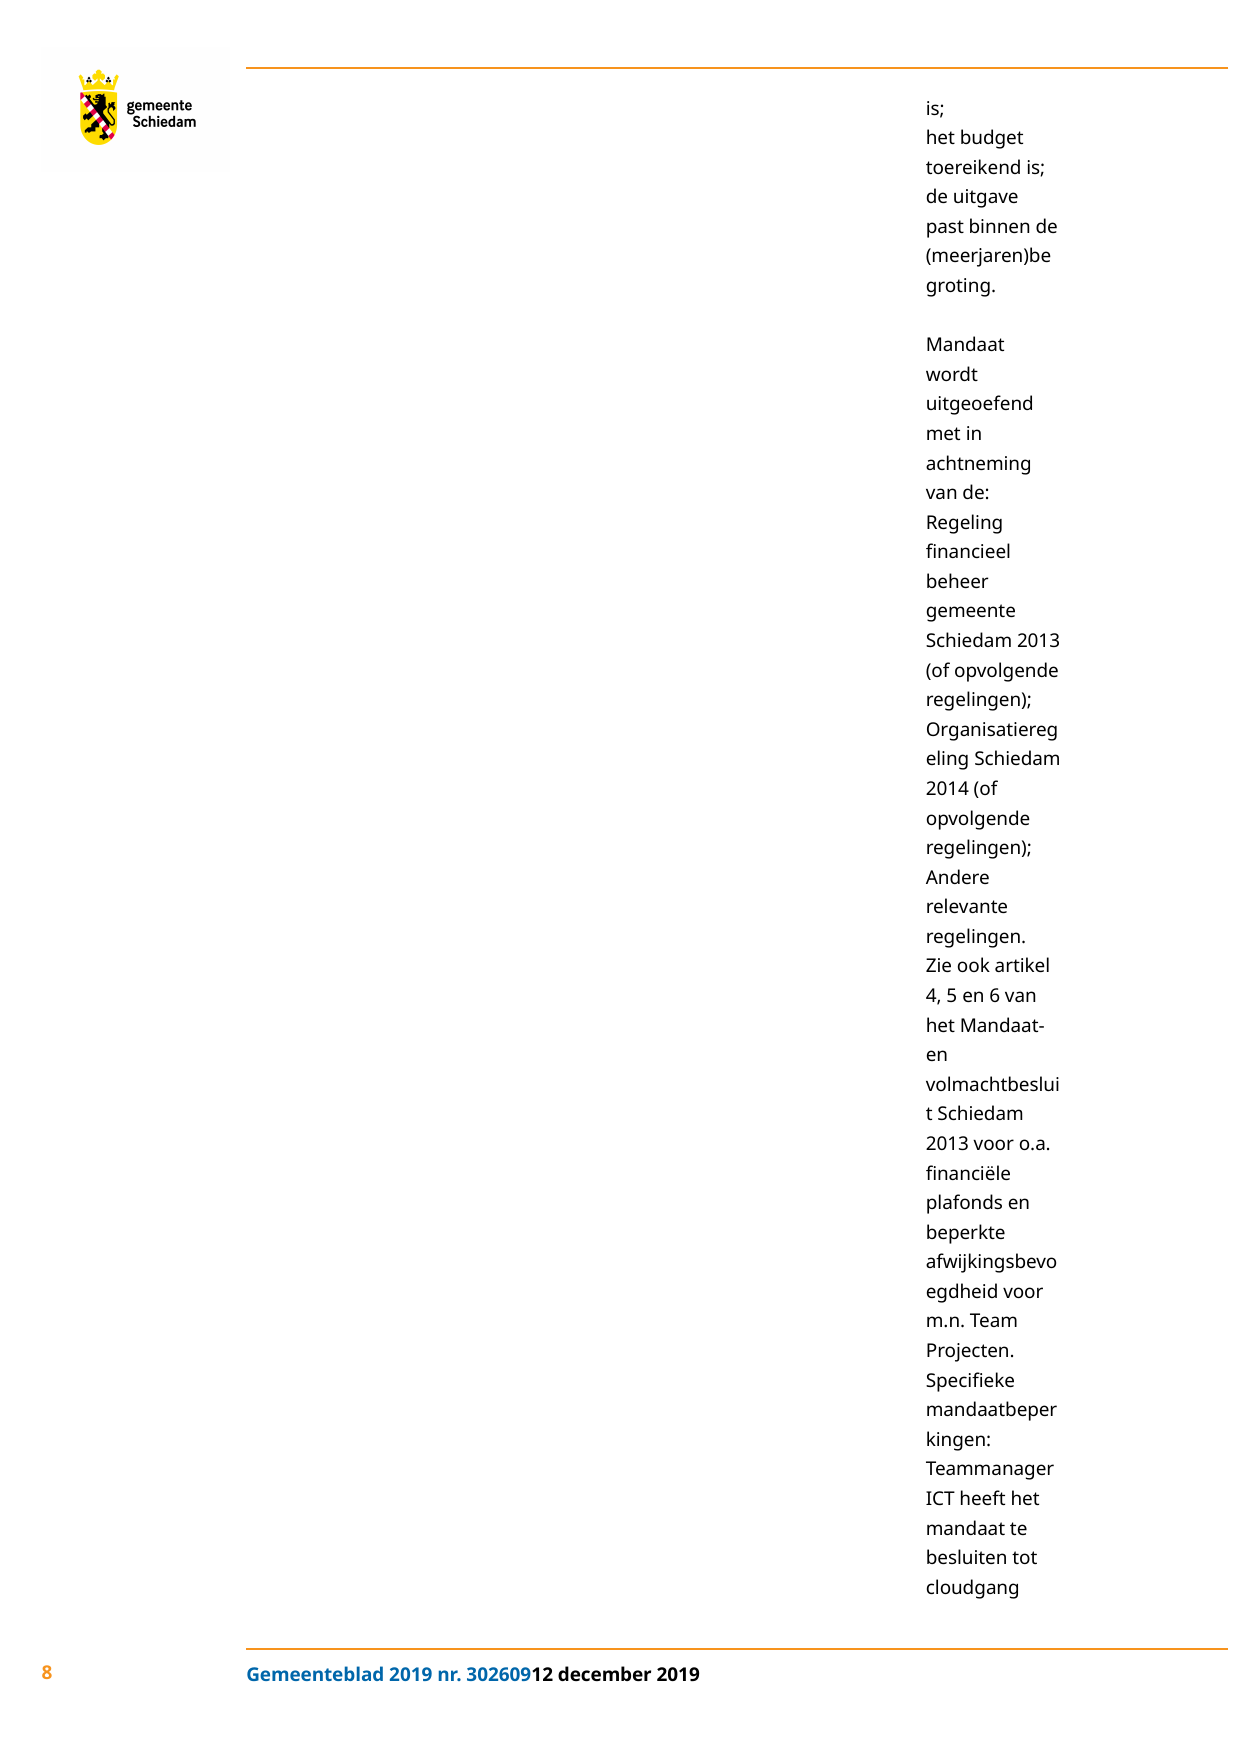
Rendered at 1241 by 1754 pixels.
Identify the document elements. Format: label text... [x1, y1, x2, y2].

table_cell [248, 95, 293, 1600]
table_cell [519, 95, 609, 1600]
table_cell is; het budget toereikend is; de uitgave past binnen de (meerjaren)begroting. Mandaat wordt uitgeoefend met in achtneming van de: Regeling financieel beheer gemeente Schiedam 2013 (of opvolgende regelingen); Organisatieregeling Schiedam 2014 (of opvolgende regelingen); Andere relevante regelingen. Zie ook artikel 4, 5 en 6 van het Mandaat- en volmachtbesluit Schiedam 2013 voor o.a. financiële plafonds en beperkte afwijkingsbevoegdheid voor m.n. Team Projecten. Specifieke mandaatbeperkingen: Teammanager ICT heeft het mandaat te besluiten tot cloudgang [926, 95, 1061, 1600]
table_cell [293, 95, 429, 1600]
table_cell [609, 95, 790, 1600]
picture [41, 47, 231, 172]
table_cell [429, 95, 519, 1600]
table_cell [790, 95, 926, 1600]
